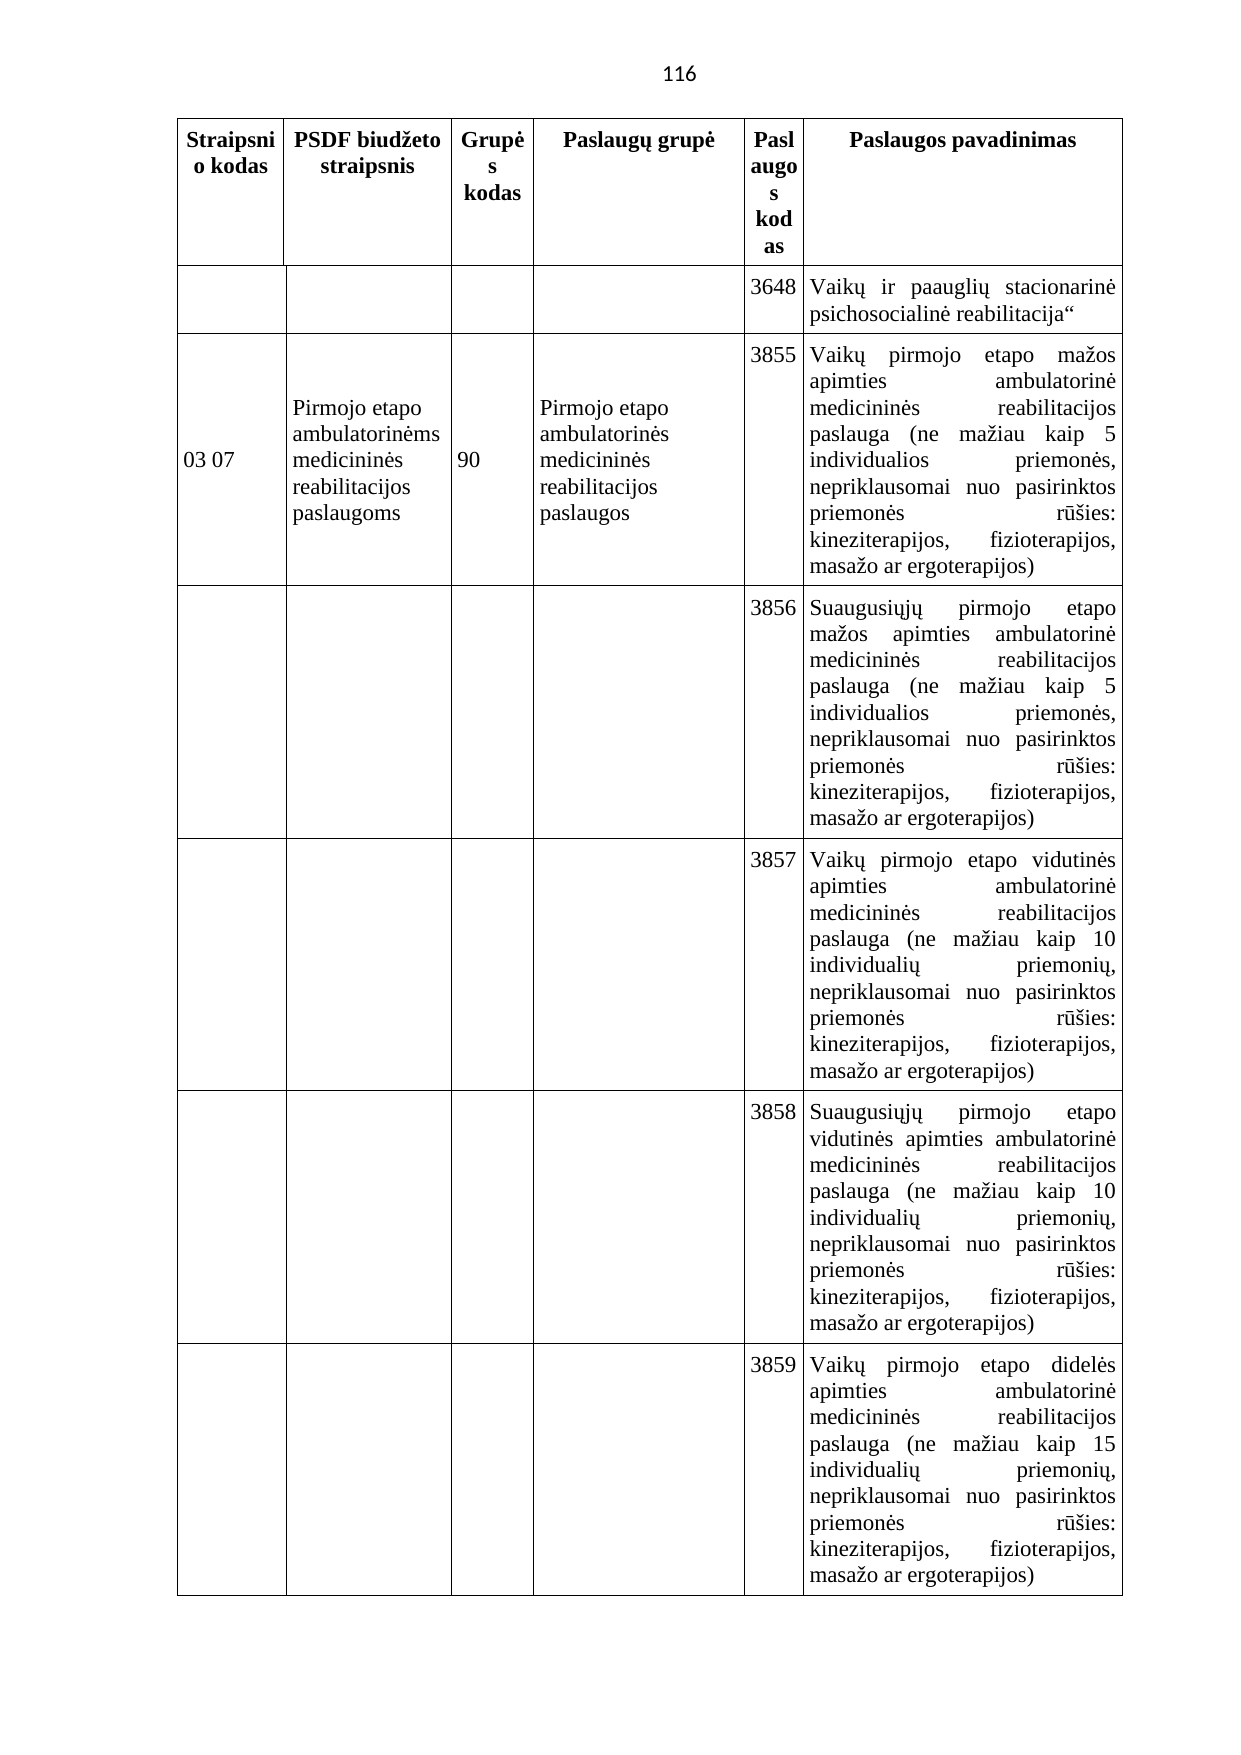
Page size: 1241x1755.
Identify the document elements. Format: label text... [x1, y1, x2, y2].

table_cell 3858 [745, 1091, 803, 1343]
table_header Paslaugos pavadinimas [804, 119, 1122, 265]
table_cell [534, 1344, 744, 1595]
table_header Paslaugų grupė [534, 119, 744, 265]
table_cell 3857 [745, 839, 803, 1090]
table_cell [534, 266, 744, 333]
table_cell [178, 586, 286, 838]
table_cell [287, 839, 451, 1090]
table_cell 3648 [745, 266, 803, 333]
table_cell [287, 1344, 451, 1595]
table_cell [534, 586, 744, 838]
table_cell 3856 [745, 586, 803, 838]
table_cell Suaugusiųjų pirmojo etapo vidutinės apimties ambulatorinė medicininės reabilitacijos paslauga (ne mažiau kaip 10 individualių priemonių, nepriklausomai nuo pasirinktos priemonės rūšies: kineziterapijos, fizioterapijos, masažo ar ergoterapijos) [804, 1091, 1122, 1343]
table_cell [178, 1091, 286, 1343]
table_cell Pirmojo etapo ambulatorinės medicininės reabilitacijos paslaugos [534, 334, 744, 585]
table_cell [178, 839, 286, 1090]
table_cell [534, 1091, 744, 1343]
table_cell [452, 586, 533, 838]
table_cell [287, 1091, 451, 1343]
table_cell [452, 1344, 533, 1595]
table_cell [452, 1091, 533, 1343]
table_cell [287, 266, 451, 333]
table_cell 03 07 [178, 334, 286, 585]
table_cell [534, 839, 744, 1090]
table_header Grupės kodas [452, 119, 533, 265]
table_cell 3855 [745, 334, 803, 585]
table_cell [452, 266, 533, 333]
table_cell [178, 266, 286, 333]
table_cell Vaikų pirmojo etapo vidutinės apimties ambulatorinė medicininės reabilitacijos paslauga (ne mažiau kaip 10 individualių priemonių, nepriklausomai nuo pasirinktos priemonės rūšies: kineziterapijos, fizioterapijos, masažo ar ergoterapijos) [804, 839, 1122, 1090]
table_cell 3859 [745, 1344, 803, 1595]
table_cell Pirmojo etapo ambulatorinėms medicininės reabilitacijos paslaugoms [287, 334, 451, 585]
table_cell Vaikų ir paauglių stacionarinė psichosocialinė reabilitacija“ [804, 266, 1122, 333]
table_header PSDF biudžeto straipsnis [284, 119, 451, 265]
table_header Paslaugos kodas [745, 119, 803, 265]
table_cell Vaikų pirmojo etapo didelės apimties ambulatorinė medicininės reabilitacijos paslauga (ne mažiau kaip 15 individualių priemonių, nepriklausomai nuo pasirinktos priemonės rūšies: kineziterapijos, fizioterapijos, masažo ar ergoterapijos) [804, 1344, 1122, 1595]
table_cell 90 [452, 334, 533, 585]
table_header Straipsnio kodas [178, 119, 283, 265]
table_cell Vaikų pirmojo etapo mažos apimties ambulatorinė medicininės reabilitacijos paslauga (ne mažiau kaip 5 individualios priemonės, nepriklausomai nuo pasirinktos priemonės rūšies: kineziterapijos, fizioterapijos, masažo ar ergoterapijos) [804, 334, 1122, 585]
table_cell [178, 1344, 286, 1595]
table_cell [287, 586, 451, 838]
table_cell [452, 839, 533, 1090]
table_cell Suaugusiųjų pirmojo etapo mažos apimties ambulatorinė medicininės reabilitacijos paslauga (ne mažiau kaip 5 individualios priemonės, nepriklausomai nuo pasirinktos priemonės rūšies: kineziterapijos, fizioterapijos, masažo ar ergoterapijos) [804, 586, 1122, 838]
